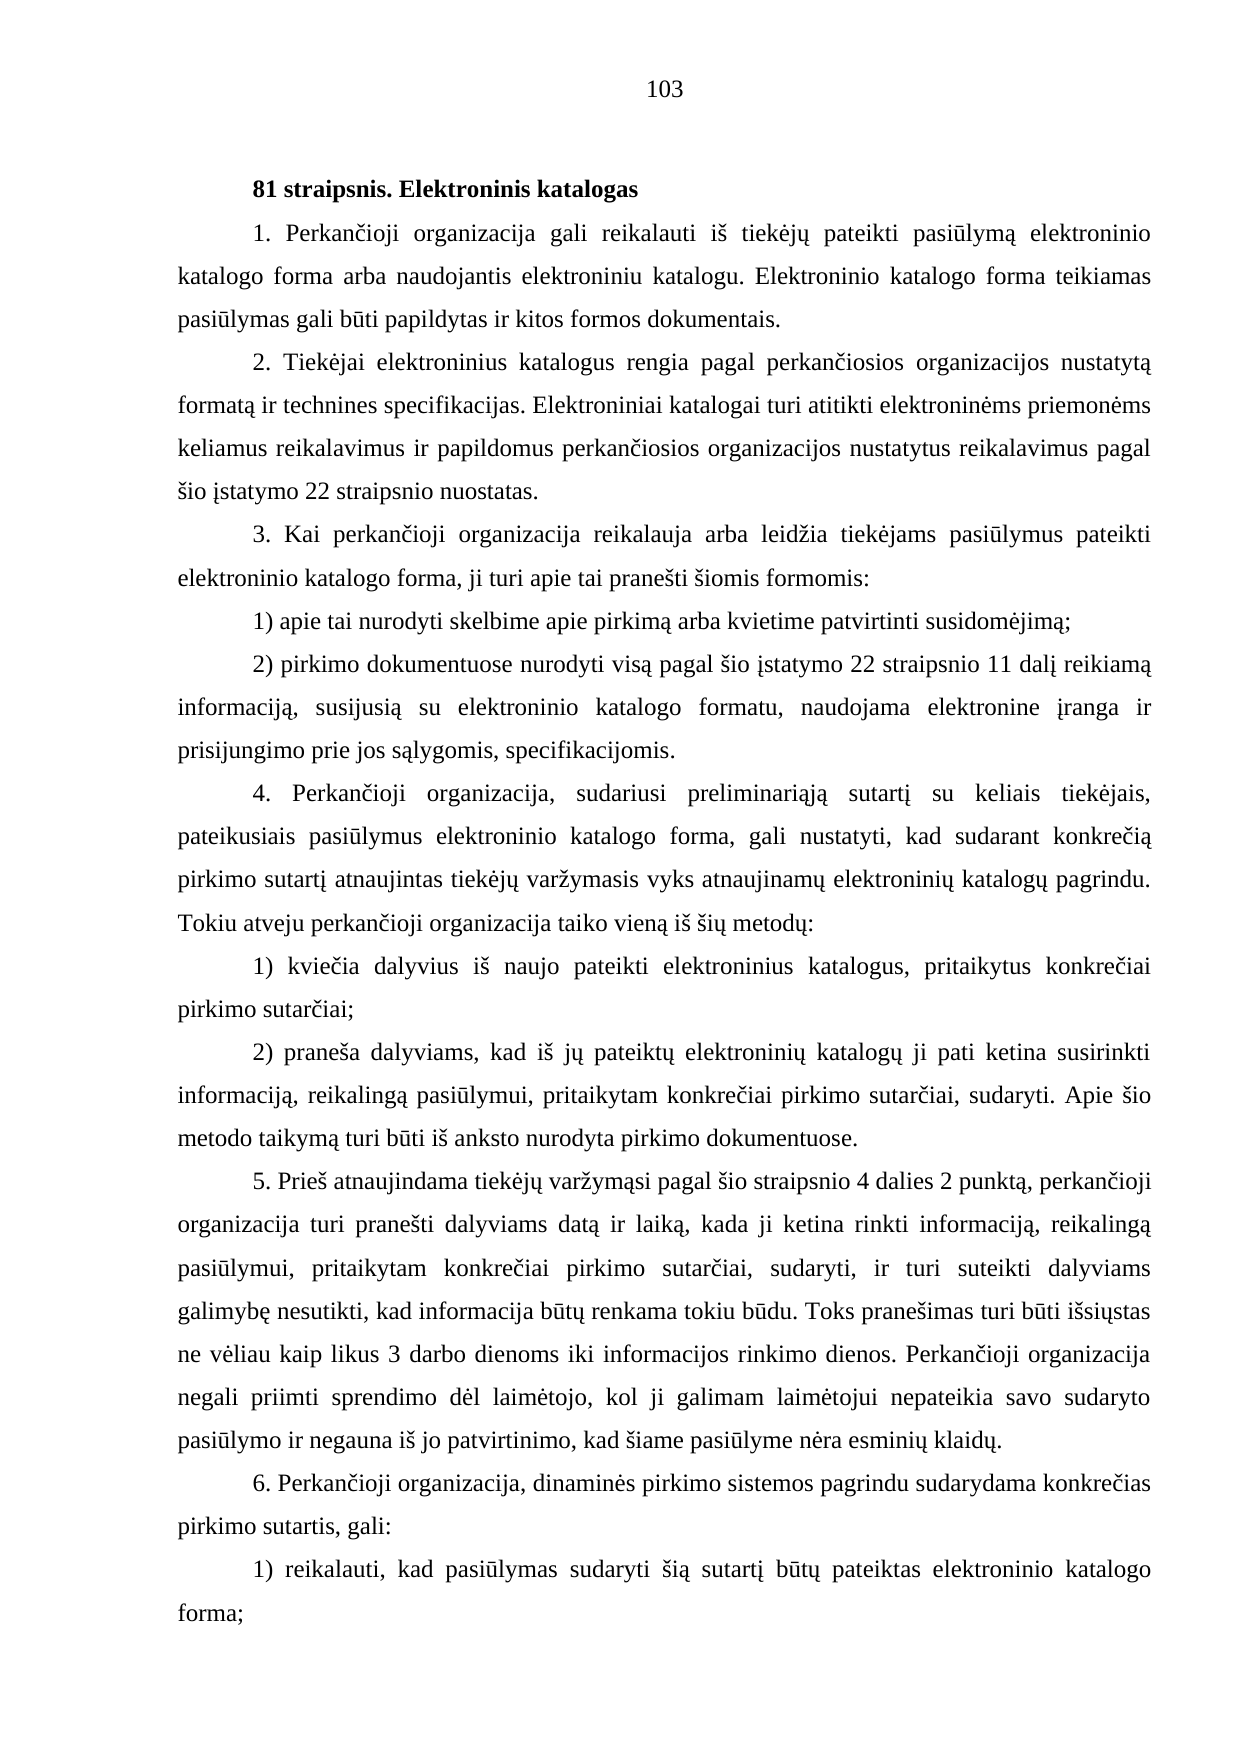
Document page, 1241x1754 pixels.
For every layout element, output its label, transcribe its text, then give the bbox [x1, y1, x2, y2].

text 4. Perkančioji organizacija, sudariusi preliminariąją sutartį su keliais tiekėjais, pateikusiais pasiūlymus elektroninio katalogo forma, gali nustatyti, kad sudarant konkrečią pirkimo sutartį atnaujintas tiekėjų varžymasis vyks atnaujinamų elektroninių katalogų pagrindu. Tokiu atveju perkančioji organizacija taiko vieną iš šių metodų: [177, 778, 1152, 936]
text 1) reikalauti, kad pasiūlymas sudaryti šią sutartį būtų pateiktas elektroninio katalogo forma; [177, 1554, 1152, 1626]
text 1) kviečia dalyvius iš naujo pateikti elektroninius katalogus, pritaikytus konkrečiai pirkimo sutarčiai; [177, 951, 1152, 1023]
text 1) apie tai nurodyti skelbime apie pirkimą arba kvietime patvirtinti susidomėjimą; [177, 606, 1152, 634]
text 81 straipsnis. Elektroninis katalogas [177, 174, 1152, 203]
text 1. Perkančioji organizacija gali reikalauti iš tiekėjų pateikti pasiūlymą elektroninio katalogo forma arba naudojantis elektroniniu katalogu. Elektroninio katalogo forma teikiamas pasiūlymas gali būti papildytas ir kitos formos dokumentais. [177, 218, 1152, 333]
text 2) praneša dalyviams, kad iš jų pateiktų elektroninių katalogų ji pati ketina susirinkti informaciją, reikalingą pasiūlymui, pritaikytam konkrečiai pirkimo sutarčiai, sudaryti. Apie šio metodo taikymą turi būti iš anksto nurodyta pirkimo dokumentuose. [177, 1037, 1152, 1152]
text 6. Perkančioji organizacija, dinaminės pirkimo sistemos pagrindu sudarydama konkrečias pirkimo sutartis, gali: [177, 1468, 1152, 1540]
text 5. Prieš atnaujindama tiekėjų varžymąsi pagal šio straipsnio 4 dalies 2 punktą, perkančioji organizacija turi pranešti dalyviams datą ir laiką, kada ji ketina rinkti informaciją, reikalingą pasiūlymui, pritaikytam konkrečiai pirkimo sutarčiai, sudaryti, ir turi suteikti dalyviams galimybę nesutikti, kad informacija būtų renkama tokiu būdu. Toks pranešimas turi būti išsiųstas ne vėliau kaip likus 3 darbo dienoms iki informacijos rinkimo dienos. Perkančioji organizacija negali priimti sprendimo dėl laimėtojo, kol ji galimam laimėtojui nepateikia savo sudaryto pasiūlymo ir negauna iš jo patvirtinimo, kad šiame pasiūlyme nėra esminių klaidų. [177, 1166, 1152, 1454]
text 2) pirkimo dokumentuose nurodyti visą pagal šio įstatymo 22 straipsnio 11 dalį reikiamą informaciją, susijusią su elektroninio katalogo formatu, naudojama elektronine įranga ir prisijungimo prie jos sąlygomis, specifikacijomis. [177, 649, 1152, 764]
text 2. Tiekėjai elektroninius katalogus rengia pagal perkančiosios organizacijos nustatytą formatą ir technines specifikacijas. Elektroniniai katalogai turi atitikti elektroninėms priemonėms keliamus reikalavimus ir papildomus perkančiosios organizacijos nustatytus reikalavimus pagal šio įstatymo 22 straipsnio nuostatas. [177, 347, 1152, 505]
text 3. Kai perkančioji organizacija reikalauja arba leidžia tiekėjams pasiūlymus pateikti elektroninio katalogo forma, ji turi apie tai pranešti šiomis formomis: [177, 519, 1152, 591]
